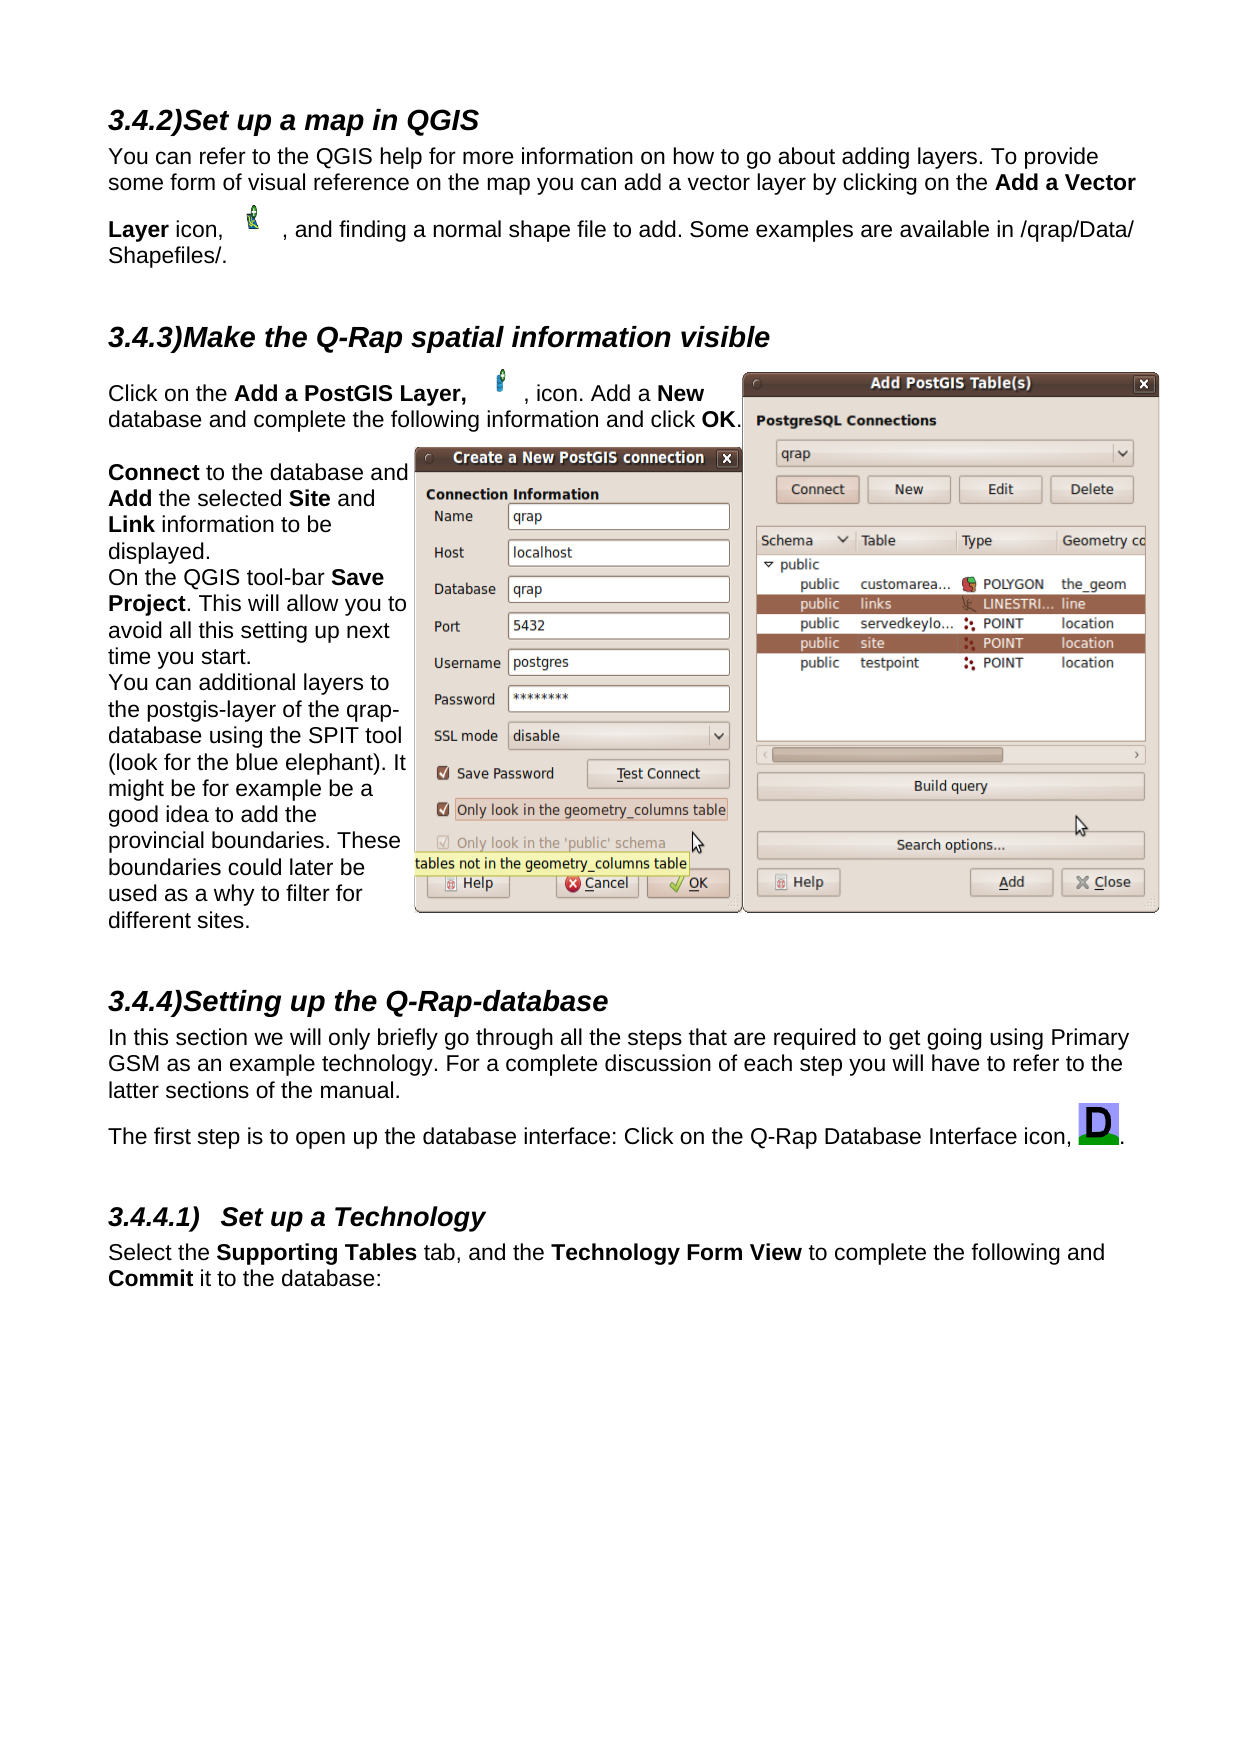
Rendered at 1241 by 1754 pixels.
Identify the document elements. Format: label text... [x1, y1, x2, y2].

picture [1078, 1103, 1119, 1145]
subtitle Make the Q-Rap spatial information visible [108, 320, 1156, 353]
text You can refer to the QGIS help for more information on how to go about adding layers. To provide some form of visual reference on the map you can add a vector layer by clicking on the Add a Vector Layer icon, , and finding a normal shape file to add. Some examples are available in /qrap/Data/ Shapefiles/. [108, 143, 1156, 269]
subtitle Set up a map in QGIS [108, 103, 1156, 137]
text Click on the Add a PostGIS Layer, , icon. Add a New database and complete the following information and click OK. [108, 360, 1156, 432]
text You can additional layers to the postgis-layer of the qrap-database using the SPIT tool (look for the blue elephant). It might be for example be a good idea to add the provincial boundaries. These boundaries could later be used as a why to filter for different sites. [108, 669, 1156, 933]
text The first step is to open up the database interface: Click on the Q-Rap Database Interface icon, . [108, 1103, 1156, 1149]
subtitle Set up a Technology [108, 1201, 1156, 1232]
picture [246, 204, 259, 229]
text Select the Supporting Tables tab, and the Technology Form View to complete the following and Commit it to the database: [108, 1238, 1156, 1291]
picture [496, 368, 507, 392]
text Connect to the database and Add the selected Site and Link information to be displayed. [108, 458, 414, 564]
picture [414, 372, 1160, 913]
text In this section we will only briefly go through all the steps that are required to get going using Primary GSM as an example technology. For a complete discussion of each step you will have to refer to the latter sections of the manual. [108, 1024, 1156, 1103]
subtitle Setting up the Q-Rap-database [108, 984, 1156, 1018]
text On the QGIS tool-bar Save Project. This will allow you to avoid all this setting up next time you start. [108, 564, 414, 669]
